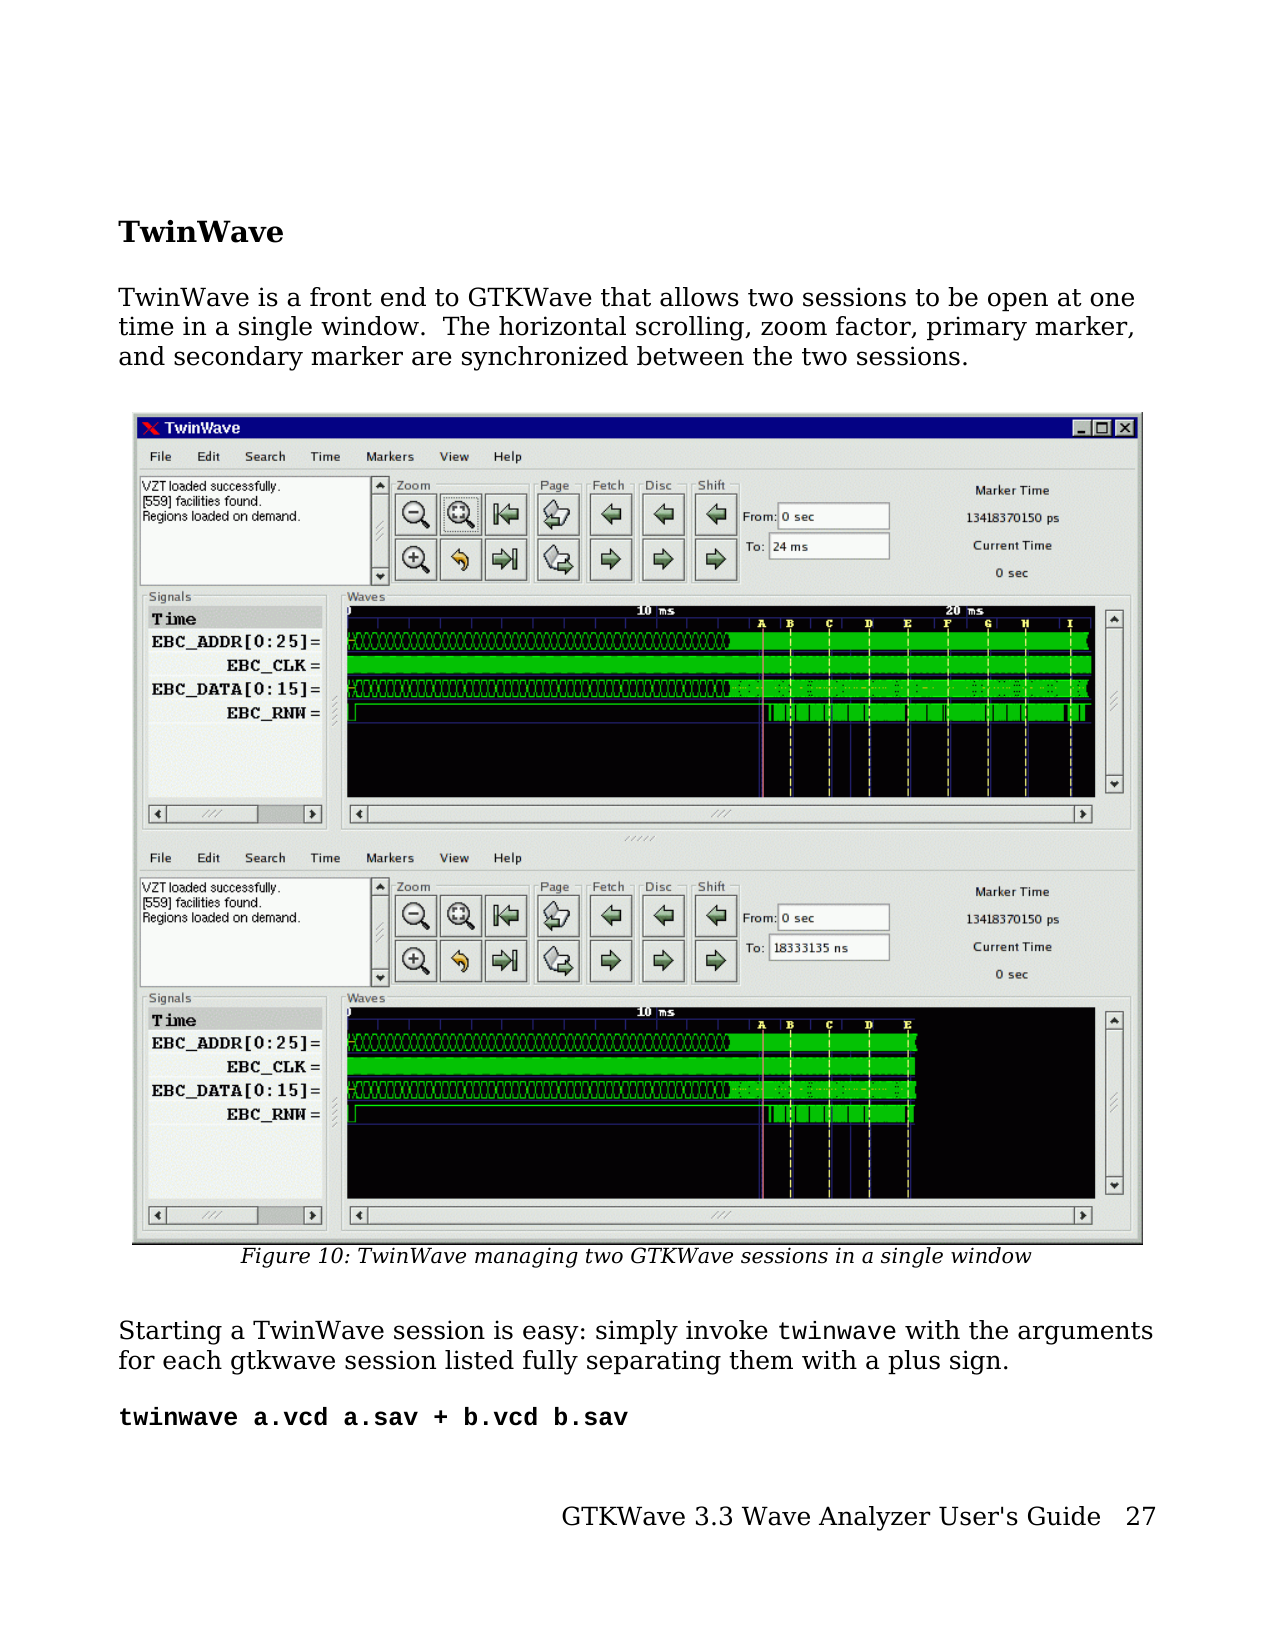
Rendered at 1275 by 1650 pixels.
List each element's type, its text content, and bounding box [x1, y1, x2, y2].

text Figure 10: TwinWave managing two GTKWave sessions in a single window [123, 1245, 1152, 1269]
picture [132, 412, 1143, 1245]
text TwinWave [118, 215, 1157, 249]
text twinwave a.vcd a.sav + b.vcd b.sav [118, 1405, 1157, 1433]
text Starting a TwinWave session is easy: simply invoke twinwave with the arguments for each gtkwave session listed fully separating them with a plus sign. [118, 400, 1157, 1376]
text TwinWave is a front end to GTKWave that allows two sessions to be open at one time in a single window. The horizontal scrolling, zoom factor, primary marker, and secondary marker are synchronized between the two sessions. [118, 283, 1157, 371]
